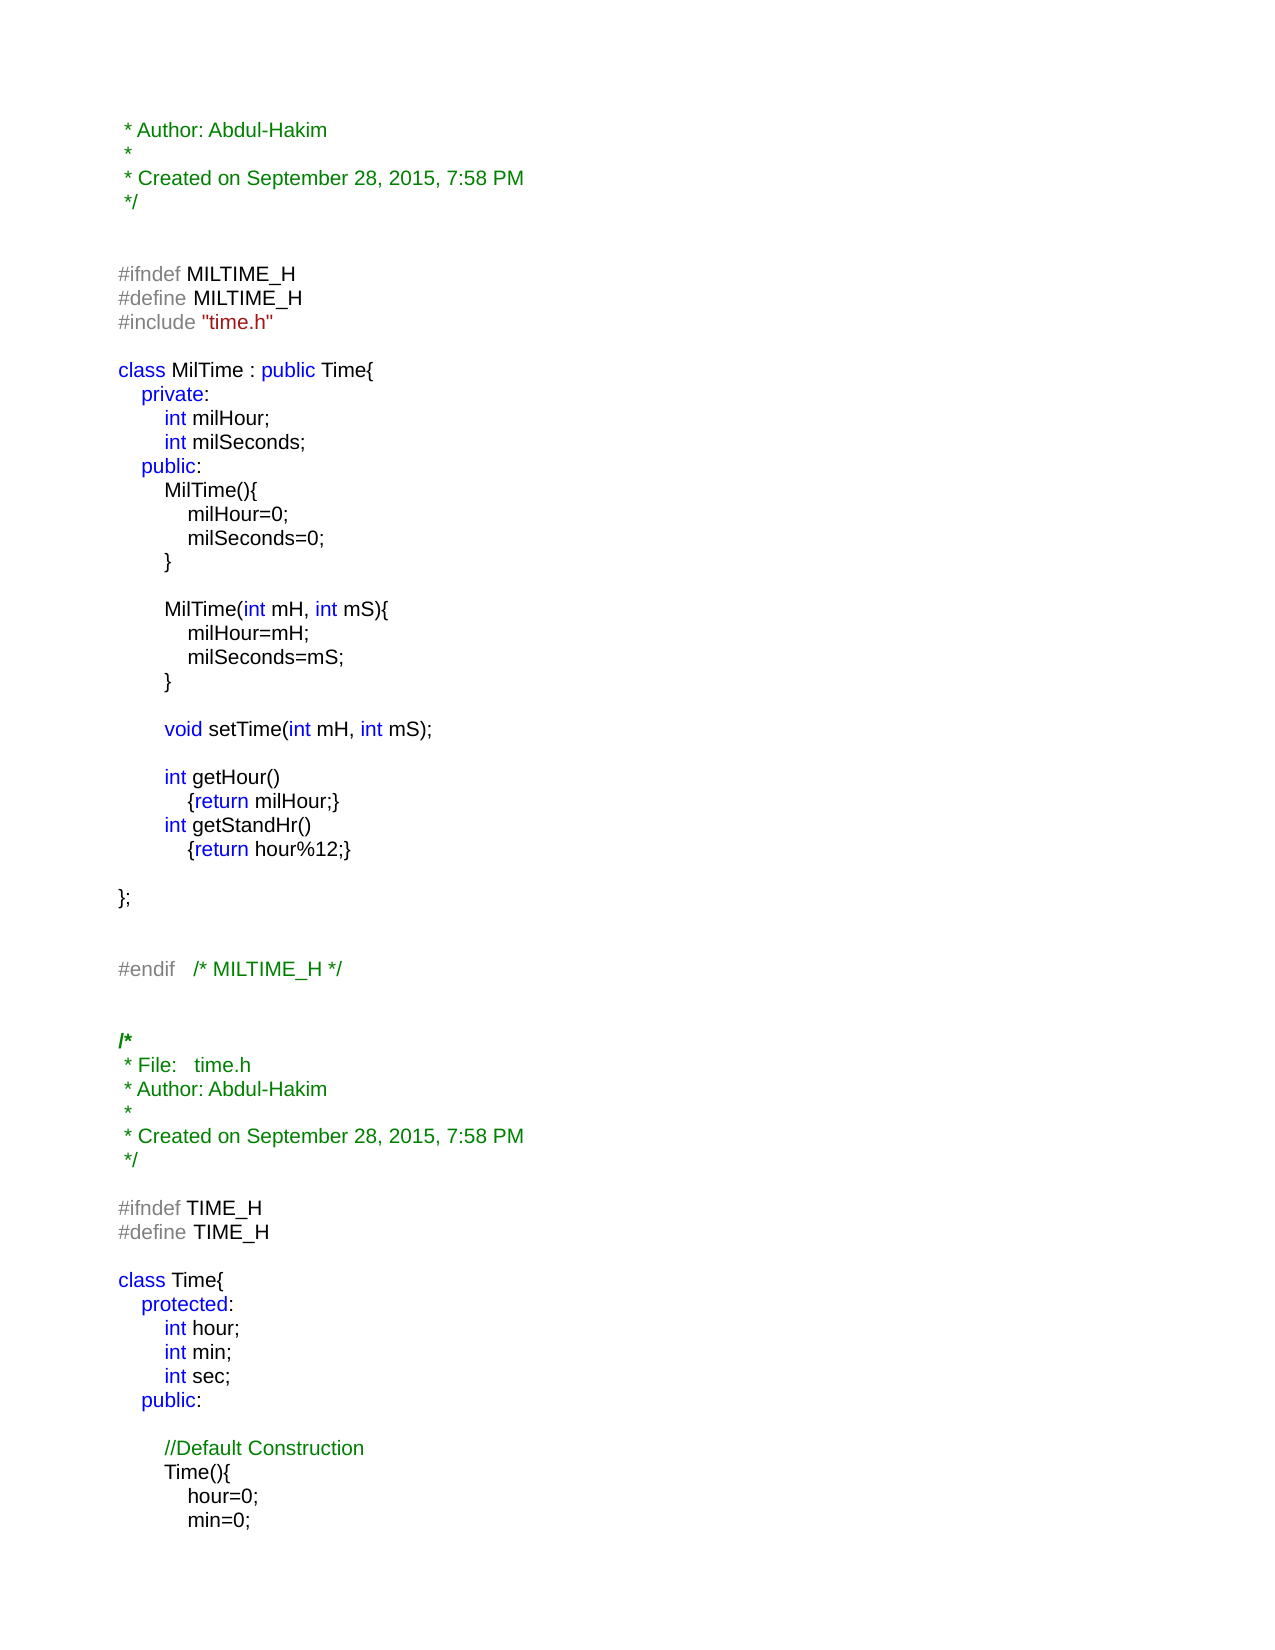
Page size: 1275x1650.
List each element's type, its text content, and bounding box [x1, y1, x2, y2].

text milHour=0; [118, 501, 1157, 525]
text milHour=mH; [118, 621, 1157, 645]
text min=0; [118, 1508, 1157, 1532]
text #endif /* MILTIME_H */ [118, 957, 1157, 981]
text #define TIME_H [118, 1220, 1157, 1244]
text #define MILTIME_H [118, 286, 1157, 310]
text milSeconds=0; [118, 525, 1157, 549]
text int milHour; [118, 406, 1157, 429]
text int sec; [118, 1364, 1157, 1388]
text class MilTime : public Time{ [118, 358, 1157, 382]
text int getStandHr() [118, 813, 1157, 837]
text * [118, 142, 1157, 166]
text {return milHour;} [118, 789, 1157, 813]
text } [118, 549, 1157, 573]
text }; [118, 885, 1157, 909]
text Time(){ [118, 1460, 1157, 1484]
text */ [118, 1148, 1157, 1172]
text */ [118, 190, 1157, 214]
text * Author: Abdul-Hakim [118, 1076, 1157, 1100]
text #ifndef MILTIME_H [118, 262, 1157, 286]
text private: [118, 382, 1157, 406]
text } [118, 669, 1157, 693]
text * [118, 1100, 1157, 1124]
text class Time{ [118, 1268, 1157, 1292]
text milSeconds=mS; [118, 645, 1157, 669]
text #ifndef TIME_H [118, 1196, 1157, 1220]
text * Created on September 28, 2015, 7:58 PM [118, 166, 1157, 190]
text MilTime(int mH, int mS){ [118, 597, 1157, 621]
text int getHour() [118, 765, 1157, 789]
text int milSeconds; [118, 429, 1157, 453]
text * Author: Abdul-Hakim [118, 118, 1157, 142]
text public: [118, 453, 1157, 477]
text {return hour%12;} [118, 837, 1157, 861]
text #include "time.h" [118, 310, 1157, 334]
text * Created on September 28, 2015, 7:58 PM [118, 1124, 1157, 1148]
text public: [118, 1388, 1157, 1412]
text int min; [118, 1340, 1157, 1364]
text MilTime(){ [118, 477, 1157, 501]
text hour=0; [118, 1484, 1157, 1508]
text * File: time.h [118, 1052, 1157, 1076]
text int hour; [118, 1316, 1157, 1340]
text /* [118, 1028, 1157, 1052]
text protected: [118, 1292, 1157, 1316]
text void setTime(int mH, int mS); [118, 717, 1157, 741]
text //Default Construction [118, 1436, 1157, 1460]
